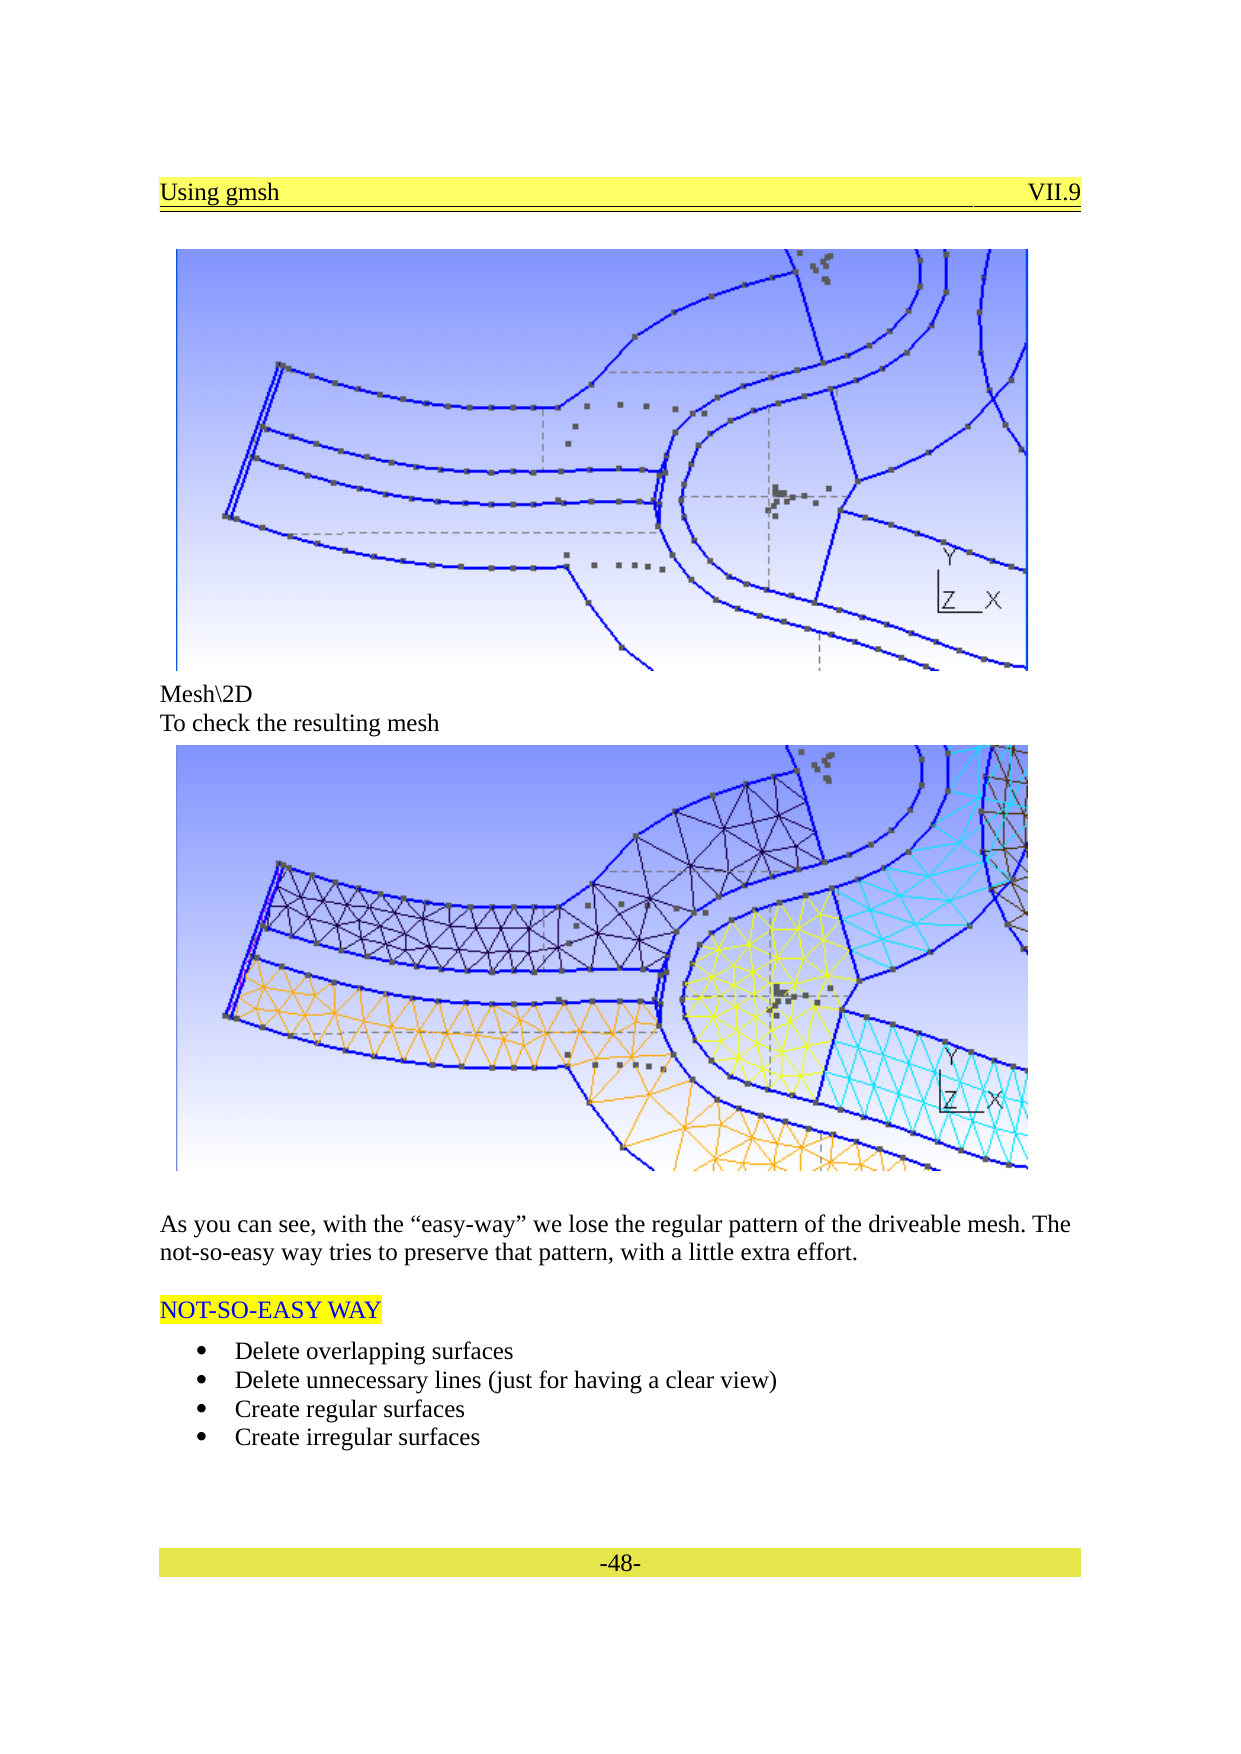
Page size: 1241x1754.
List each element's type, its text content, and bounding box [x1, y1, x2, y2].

list Delete unnecessary lines (just for having a clear view) [197, 1365, 1081, 1394]
text To check the resulting mesh [159, 708, 1081, 737]
picture [176, 249, 1029, 671]
picture [176, 745, 1028, 1171]
text As you can see, with the “easy-way” we lose the regular pattern of the driveable mesh. The not-so-easy way tries to preserve that pattern, with a little extra effort. [159, 1209, 1081, 1266]
list Delete overlapping surfaces [197, 1336, 1081, 1365]
list Create irregular surfaces [197, 1422, 1081, 1451]
text Mesh\2D [159, 679, 1081, 708]
text NOT-SO-EASY WAY [159, 1295, 1081, 1324]
list Create regular surfaces [197, 1394, 1081, 1422]
